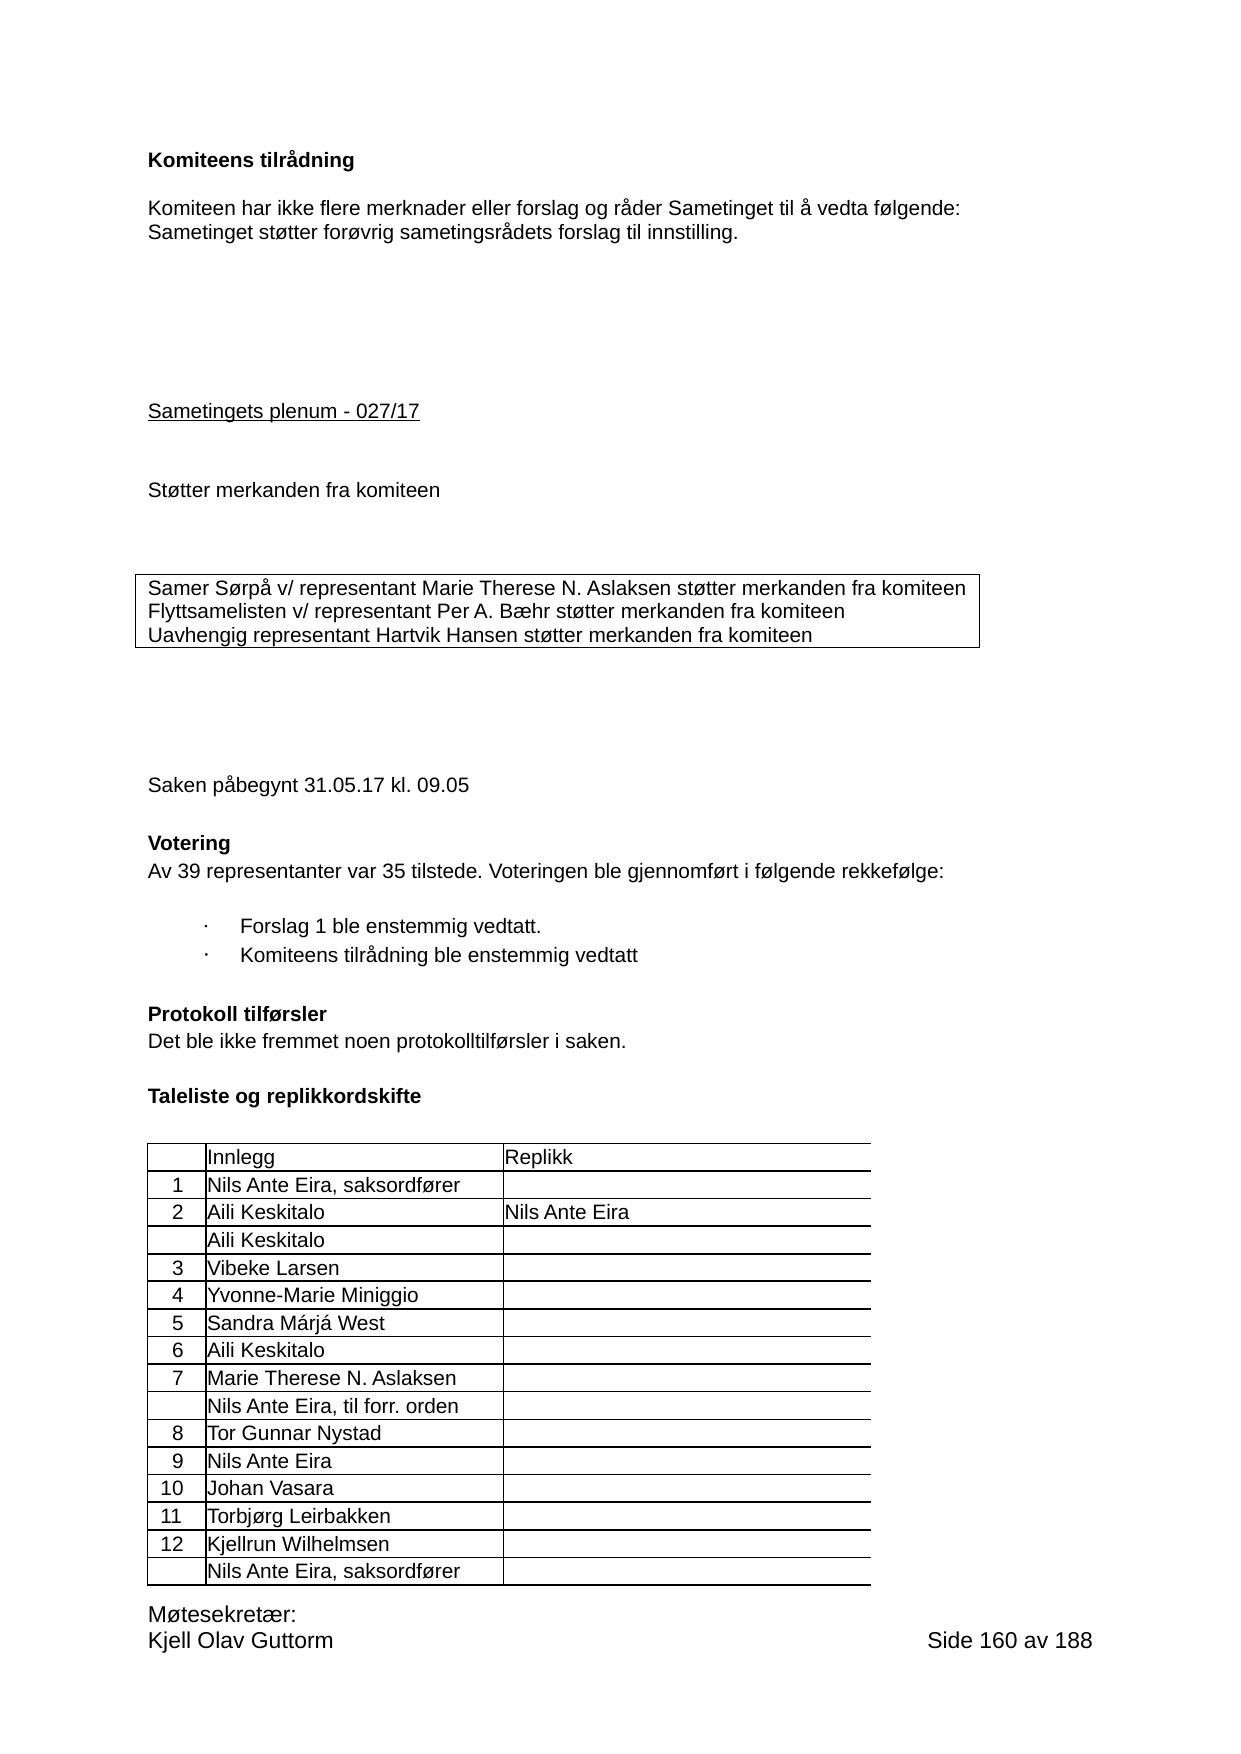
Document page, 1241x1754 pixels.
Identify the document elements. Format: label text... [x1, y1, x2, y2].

table_cell Marie Therese N. Aslaksen [207, 1365, 503, 1391]
table_cell [504, 1392, 871, 1418]
table_cell 10 [148, 1475, 205, 1501]
table_cell 9 [148, 1448, 205, 1474]
text Støtter merkanden fra komiteen [148, 478, 1093, 502]
table_header Komiteens tilrådning Komiteen har ikke flere merknader eller forslag og råder Sametinget til å vedta følgende: Sametinget støtter forøvrig sametingsrådets forslag til innstilling. [136, 148, 1104, 275]
table_cell [504, 1558, 871, 1584]
table_cell Aili Keskitalo [207, 1337, 503, 1363]
table_cell [504, 1337, 871, 1363]
table_header Samer Sørpå v/ representant Marie Therese N. Aslaksen støtter merkanden fra komiteen Flyttsamelisten v/ representant Per A. Bæhr støtter merkanden fra komiteen Uavhengig representant Hartvik Hansen støtter merkanden fra komiteen [136, 575, 979, 647]
table_cell Nils Ante Eira, saksordfører [207, 1558, 503, 1584]
table_cell [504, 1420, 871, 1446]
table_cell Nils Ante Eira, saksordfører [207, 1172, 503, 1198]
table_cell 2 [148, 1199, 205, 1225]
table_cell 1 [148, 1172, 205, 1198]
table_cell [504, 1365, 871, 1391]
table_cell 5 [148, 1310, 205, 1336]
table_cell [504, 1255, 871, 1280]
table_cell Nils Ante Eira [207, 1448, 503, 1474]
table_cell [148, 1392, 205, 1418]
table_cell [504, 1227, 871, 1253]
table_cell [504, 1503, 871, 1529]
table_cell 11 [148, 1503, 205, 1529]
table_cell Vibeke Larsen [207, 1255, 503, 1280]
table_cell 8 [148, 1420, 205, 1446]
table_cell [504, 1310, 871, 1336]
table_cell Nils Ante Eira, til forr. orden [207, 1392, 503, 1418]
table_header Replikk [504, 1144, 871, 1170]
table_cell Kjellrun Wilhelmsen [207, 1531, 503, 1556]
table_cell 4 [148, 1282, 205, 1308]
table_cell Aili Keskitalo [207, 1227, 503, 1253]
table_cell 3 [148, 1255, 205, 1280]
table_cell 12 [148, 1531, 205, 1556]
text Sametingets plenum - 027/17 [148, 399, 1093, 453]
table_header Saken påbegynt 31.05.17 kl. 09.05 Votering Av 39 representanter var 35 tilstede. Voteringen ble gjennomført i følgende rekkefølge: Forslag 1 ble enstemmig vedtatt. Komiteens tilrådning ble enstemmig vedtatt Protokoll tilførsler Det ble ikke fremmet noen protokolltilførsler i saken. Taleliste og replikkordskifte [136, 773, 958, 1586]
table_header Innlegg [207, 1144, 503, 1170]
table_cell Nils Ante Eira [504, 1199, 871, 1225]
table_cell Johan Vasara [207, 1475, 503, 1501]
table_cell 7 [148, 1365, 205, 1391]
table_header [148, 1144, 205, 1170]
table_cell [504, 1531, 871, 1556]
table_cell Torbjørg Leirbakken [207, 1503, 503, 1529]
table_cell Aili Keskitalo [207, 1199, 503, 1225]
table_cell 6 [148, 1337, 205, 1363]
table_cell Sandra Márjá West [207, 1310, 503, 1336]
table_cell Yvonne-Marie Miniggio [207, 1282, 503, 1308]
table_cell [504, 1282, 871, 1308]
table_cell [504, 1448, 871, 1474]
table_cell Tor Gunnar Nystad [207, 1420, 503, 1446]
table_cell [148, 1558, 205, 1584]
table_cell [504, 1475, 871, 1501]
table_cell [504, 1172, 871, 1198]
table_cell [148, 1227, 205, 1253]
